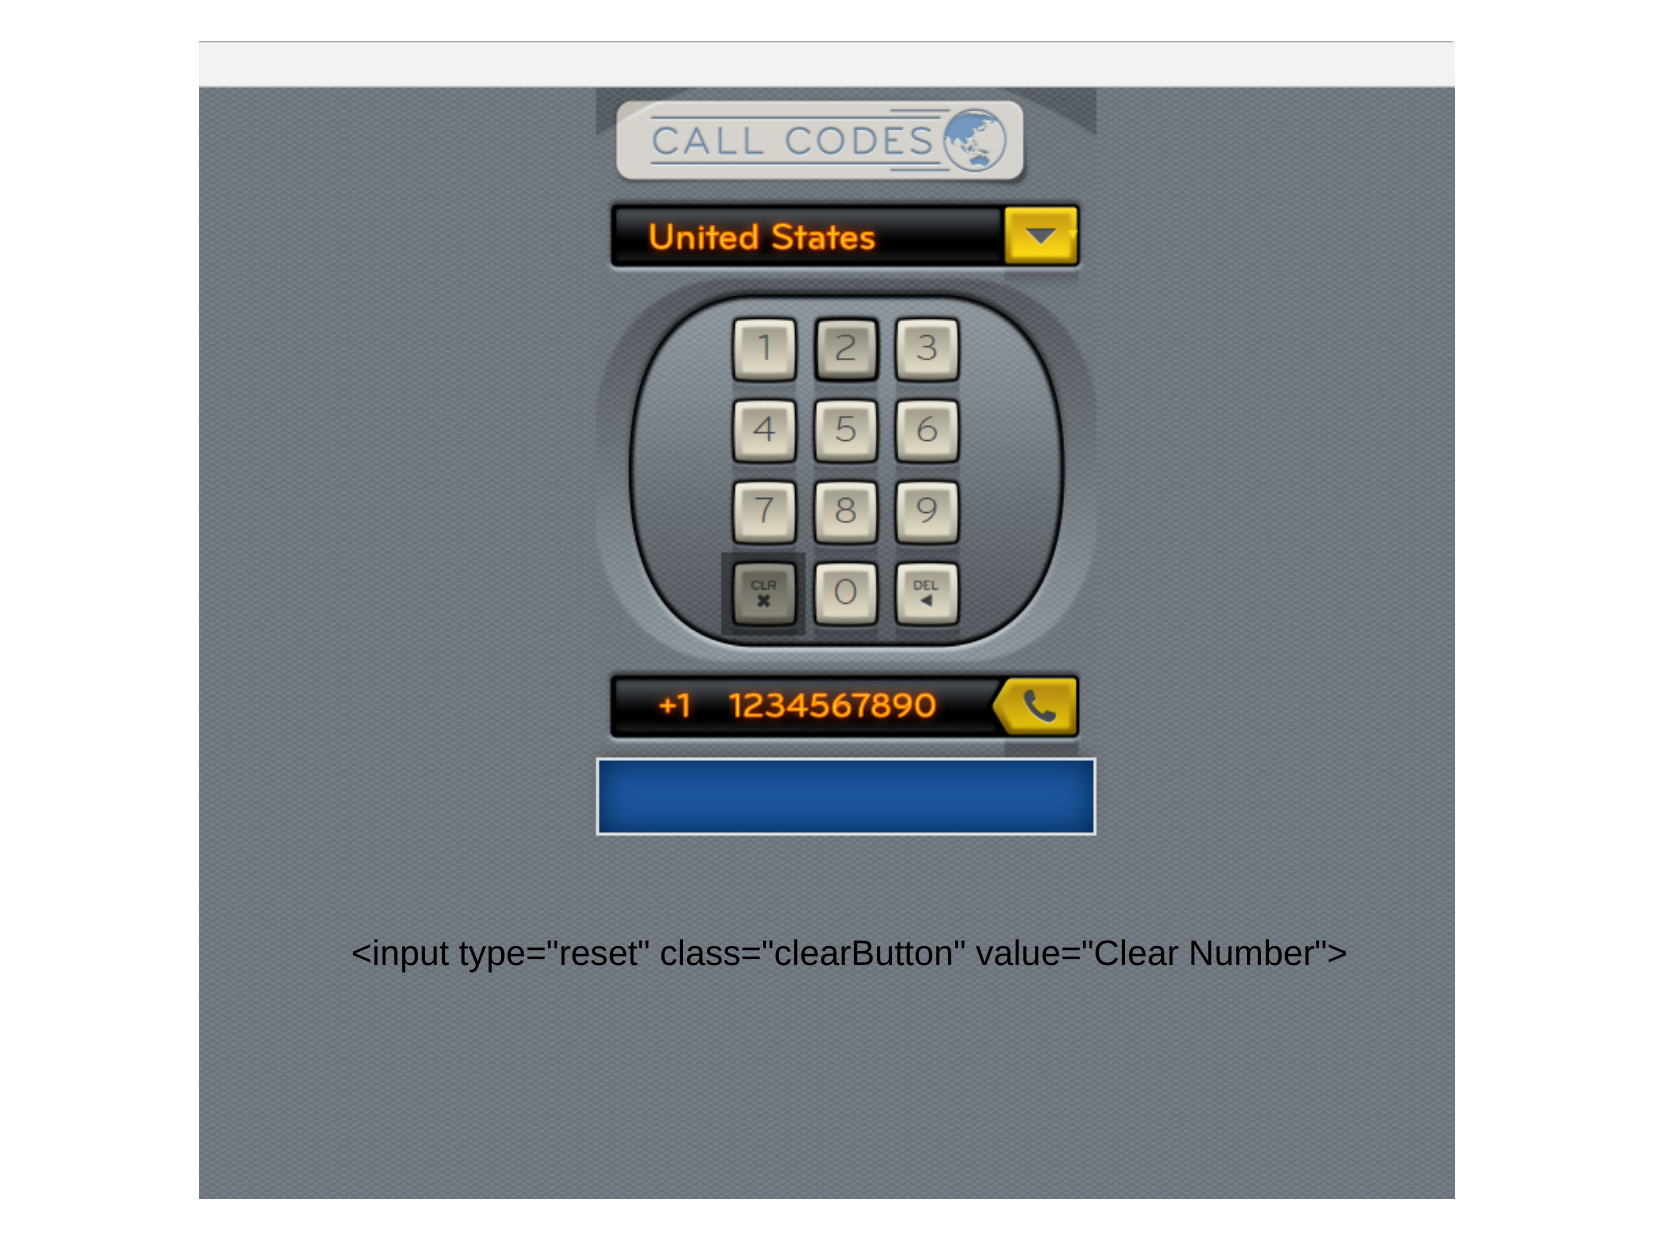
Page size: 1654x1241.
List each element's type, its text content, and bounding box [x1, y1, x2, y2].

picture [199, 41, 1455, 1199]
text_box <input type="reset" class="clearButton" value="Clear Number"> [322, 922, 1378, 981]
